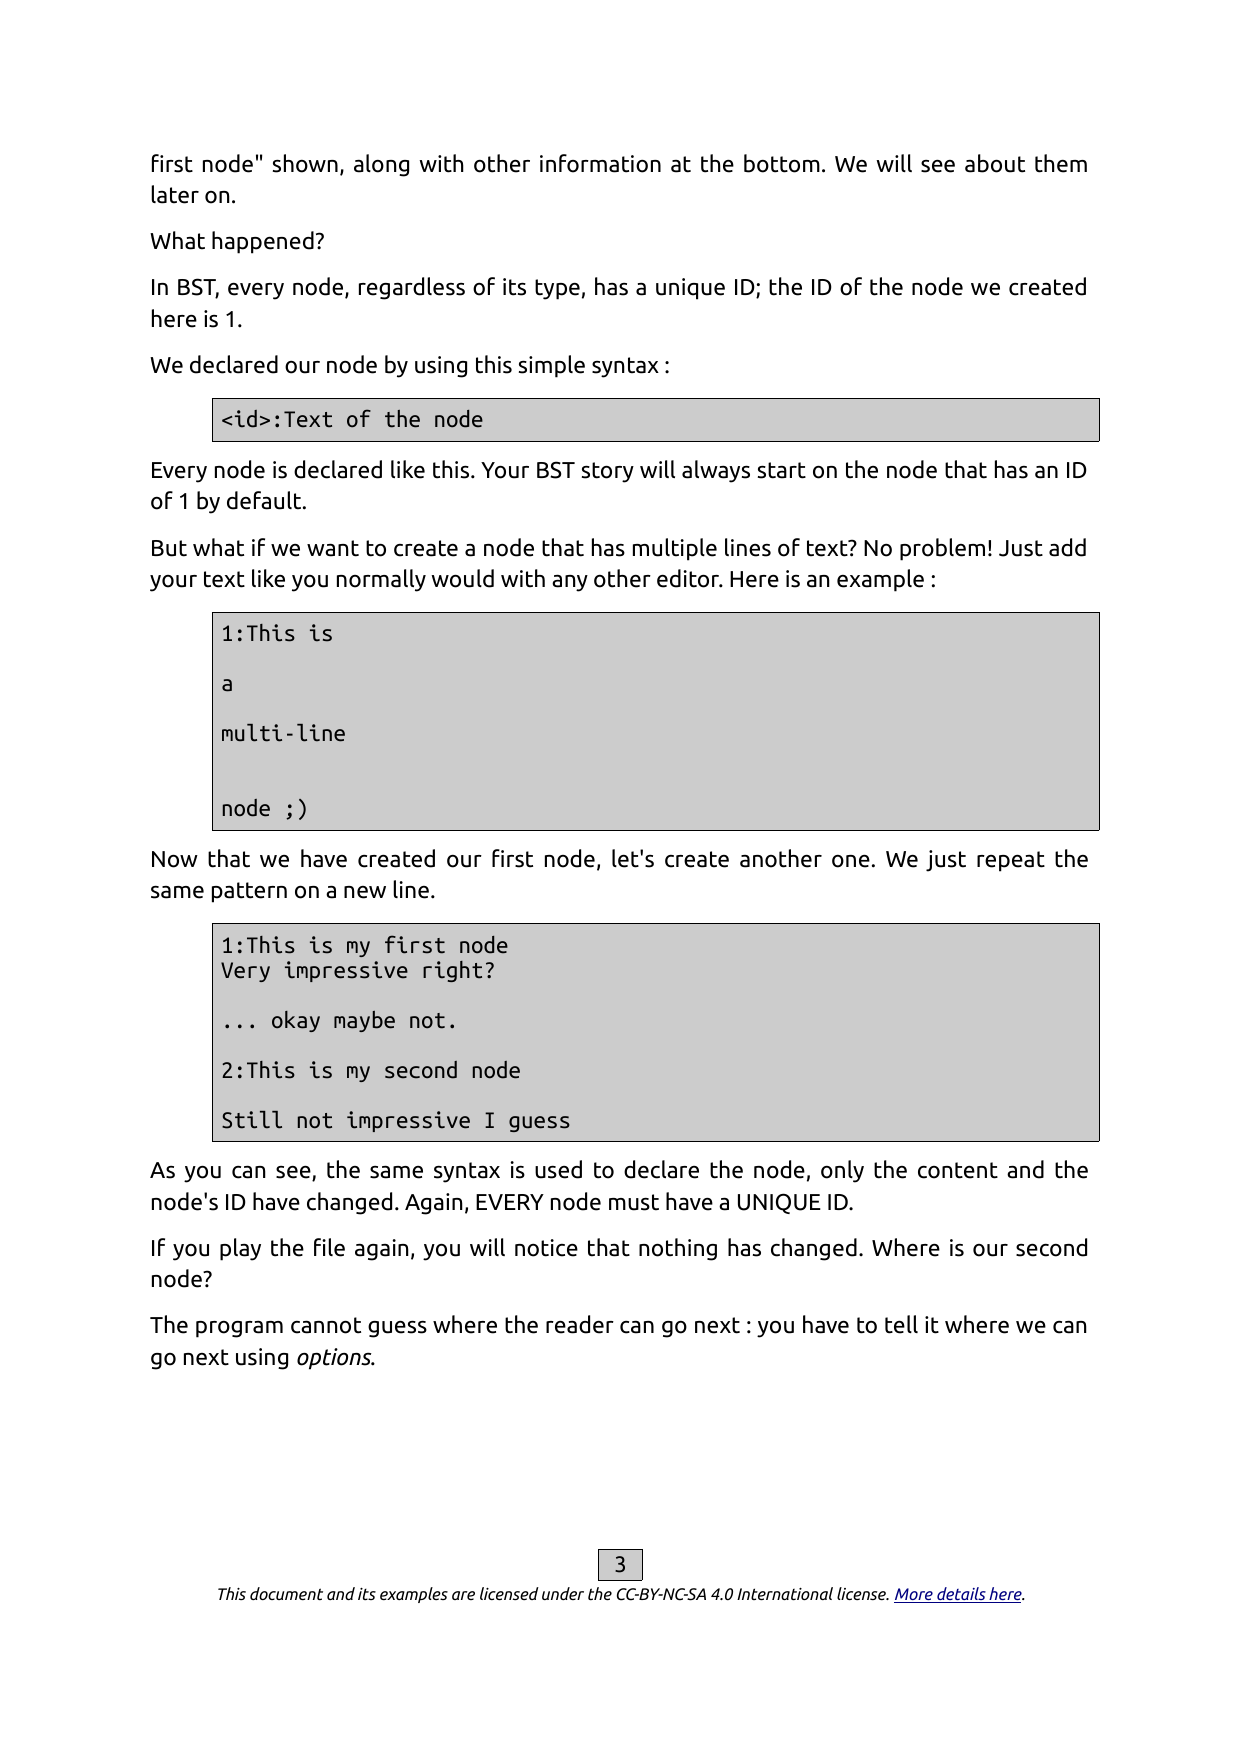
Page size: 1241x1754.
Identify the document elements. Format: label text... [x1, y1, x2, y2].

text We declared our node by using this simple syntax : [150, 352, 1090, 378]
text Every node is declared like this. Your BST story will always start on the node that has an ID of 1 by default. [150, 456, 1090, 514]
text As you can see, the same syntax is used to declare the node, only the content and the node's ID have changed. Again, EVERY node must have a UNIQUE ID. [150, 1156, 1090, 1214]
text <id>:Text of the node [213, 399, 1099, 441]
text 1:This is my first node [213, 924, 1099, 948]
text What happened? [150, 228, 1090, 254]
text ... okay maybe not. [213, 998, 1099, 1023]
text a [213, 662, 1099, 687]
text node ;) [213, 787, 1099, 830]
text Still not impressive I guess [213, 1098, 1099, 1141]
text But what if we want to create a node that has multiple lines of text? No problem! Just add your text like you normally would with any other editor. Here is an example : [150, 534, 1090, 592]
text Now that we have created our first node, let's create another one. We just repeat the same pattern on a new line. [150, 845, 1090, 903]
text multi-line [213, 712, 1099, 737]
text In BST, every node, regardless of its type, has a unique ID; the ID of the node we created here is 1. [150, 274, 1090, 332]
text The program cannot guess where the reader can go next : you have to tell it where we can go next using options. [150, 1312, 1090, 1370]
text 2:This is my second node [213, 1048, 1099, 1073]
text first node" shown, along with other information at the bottom. We will see about them later on. [150, 150, 1090, 208]
text If you play the file again, you will notice that nothing has changed. Where is our second node? [150, 1234, 1090, 1292]
text Very impressive right? [213, 948, 1099, 973]
text 1:This is [213, 613, 1099, 637]
